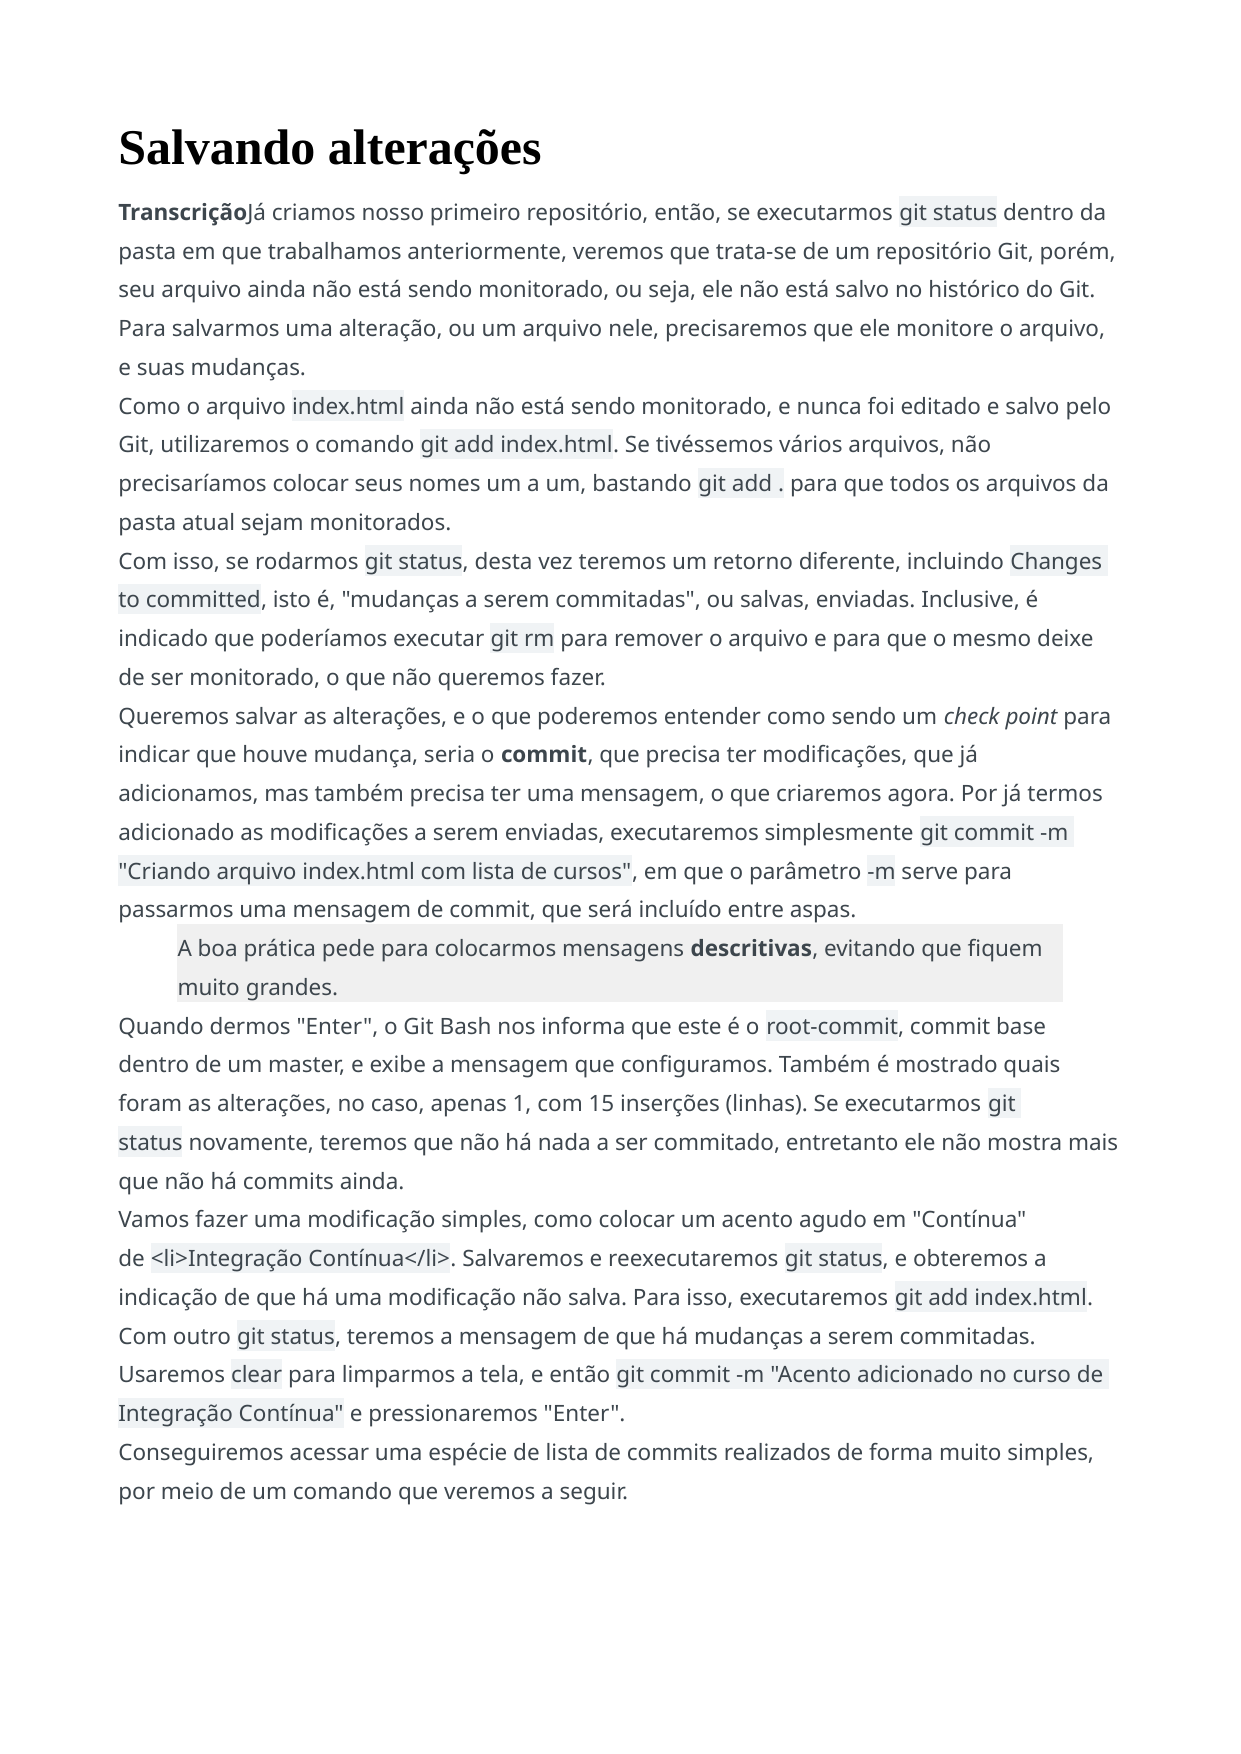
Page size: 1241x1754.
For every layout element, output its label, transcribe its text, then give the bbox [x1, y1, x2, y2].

text A boa prática pede para colocarmos mensagens descritivas, evitando que fiquem muito grandes. [177, 924, 1063, 1002]
text TranscriçãoJá criamos nosso primeiro repositório, então, se executarmos git status dentro da pasta em que trabalhamos anteriormente, veremos que trata-se de um repositório Git, porém, seu arquivo ainda não está sendo monitorado, ou seja, ele não está salvo no histórico do Git. Para salvarmos uma alteração, ou um arquivo nele, precisaremos que ele monitore o arquivo, e suas mudanças. [118, 188, 1122, 382]
text Como o arquivo index.html ainda não está sendo monitorado, e nunca foi editado e salvo pelo Git, utilizaremos o comando git add index.html. Se tivéssemos vários arquivos, não precisaríamos colocar seus nomes um a um, bastando git add . para que todos os arquivos da pasta atual sejam monitorados. [118, 382, 1122, 537]
text Quando dermos "Enter", o Git Bash nos informa que este é o root-commit, commit base dentro de um master, e exibe a mensagem que configuramos. Também é mostrado quais foram as alterações, no caso, apenas 1, com 15 inserções (linhas). Se executarmos git status novamente, teremos que não há nada a ser commitado, entretanto ele não mostra mais que não há commits ainda. [118, 1002, 1122, 1196]
text Com isso, se rodarmos git status, desta vez teremos um retorno diferente, incluindo Changes to committed, isto é, "mudanças a serem commitadas", ou salvas, enviadas. Inclusive, é indicado que poderíamos executar git rm para remover o arquivo e para que o mesmo deixe de ser monitorado, o que não queremos fazer. [118, 537, 1122, 692]
text Vamos fazer uma modificação simples, como colocar um acento agudo em "Contínua" de <li>Integração Contínua</li>. Salvaremos e reexecutaremos git status, e obteremos a indicação de que há uma modificação não salva. Para isso, executaremos git add index.html. Com outro git status, teremos a mensagem de que há mudanças a serem commitadas. Usaremos clear para limparmos a tela, e então git commit -m "Acento adicionado no curso de Integração Contínua" e pressionaremos "Enter". [118, 1196, 1122, 1428]
subtitle Salvando alterações [118, 118, 1122, 176]
text Queremos salvar as alterações, e o que poderemos entender como sendo um check point para indicar que houve mudança, seria o commit, que precisa ter modificações, que já adicionamos, mas também precisa ter uma mensagem, o que criaremos agora. Por já termos adicionado as modificações a serem enviadas, executaremos simplesmente git commit -m "Criando arquivo index.html com lista de cursos", em que o parâmetro -m serve para passarmos uma mensagem de commit, que será incluído entre aspas. [118, 692, 1122, 924]
text Conseguiremos acessar uma espécie de lista de commits realizados de forma muito simples, por meio de um comando que veremos a seguir. [118, 1428, 1122, 1506]
